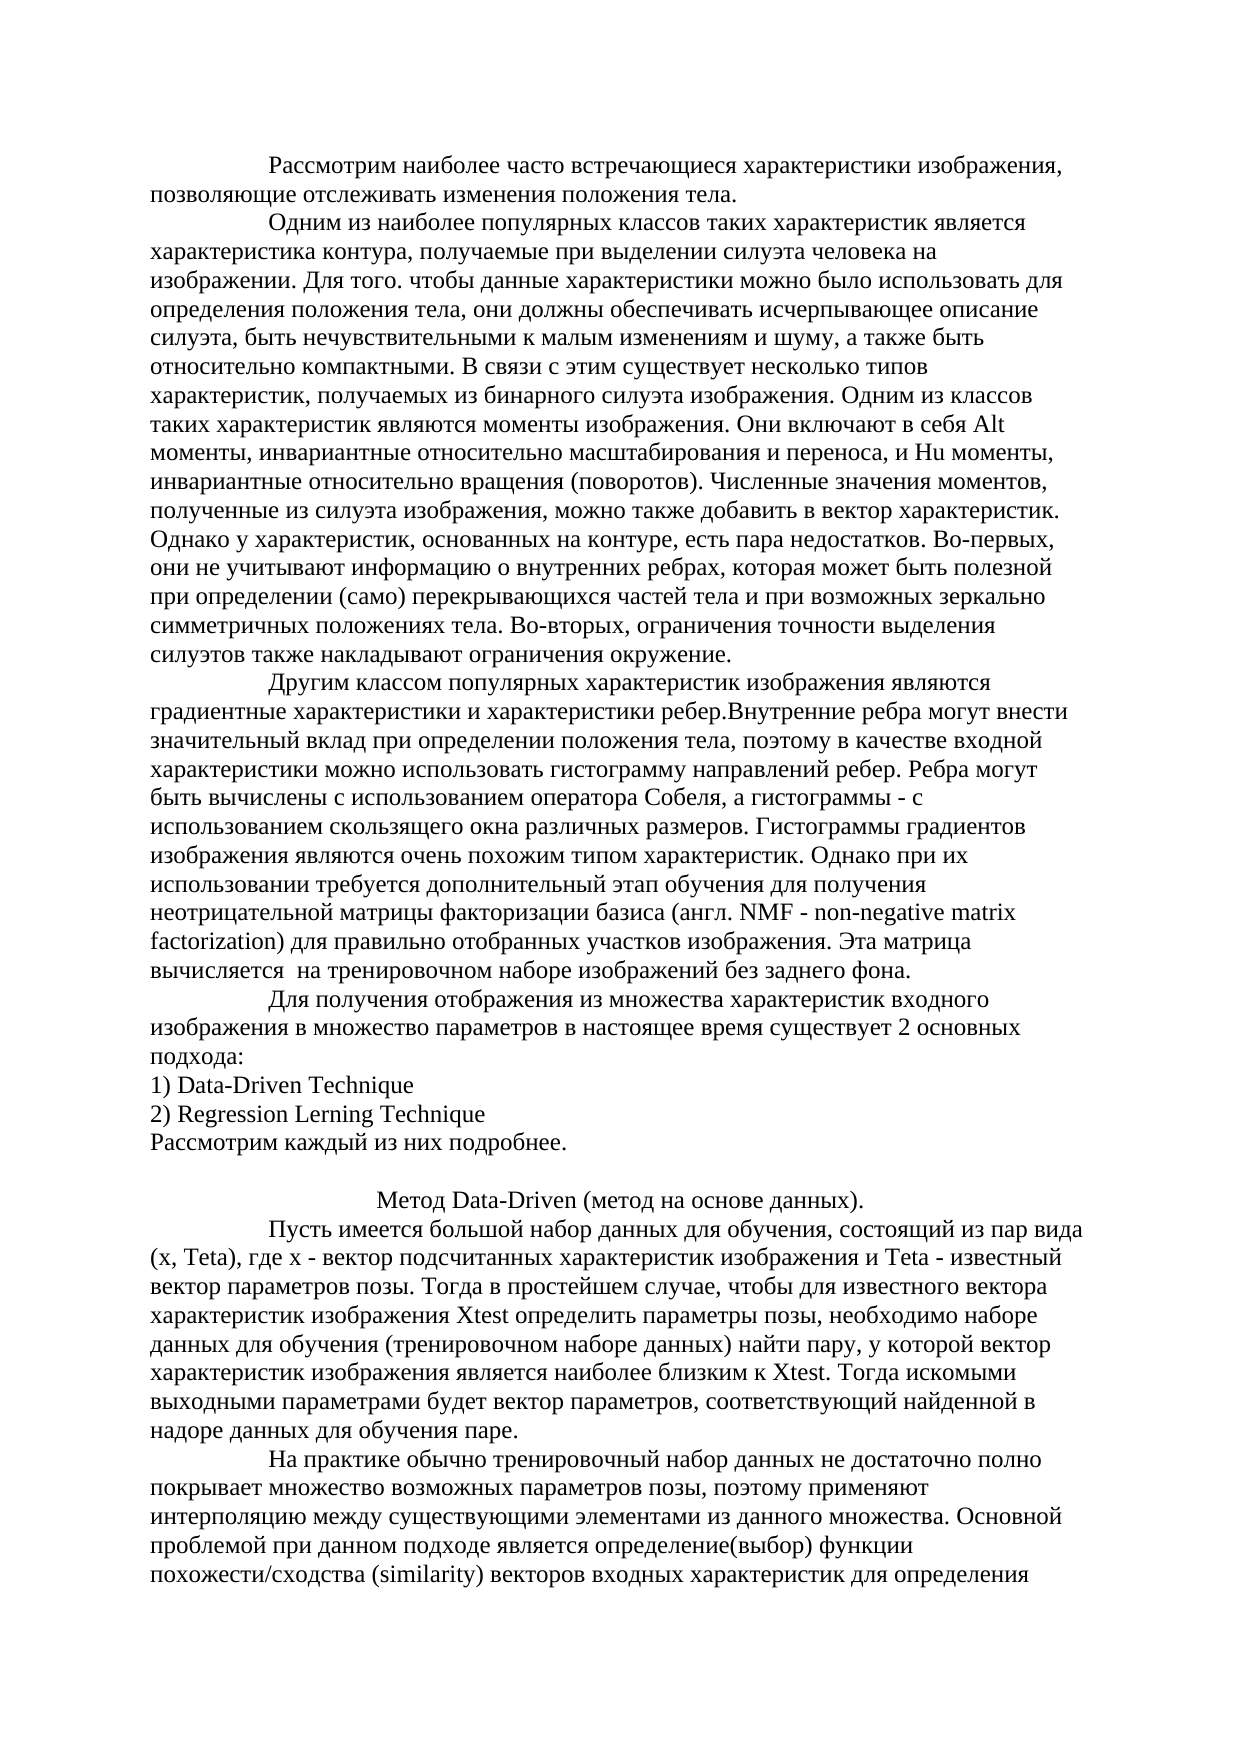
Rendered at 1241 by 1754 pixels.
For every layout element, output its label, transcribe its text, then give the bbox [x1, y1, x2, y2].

text 1) Data-Driven Technique [150, 1070, 1090, 1099]
text Другим классом популярных характеристик изображения являются градиентные характеристики и характеристики ребер.Внутренние ребра могут внести значительный вклад при определении положения тела, поэтому в качестве входной характеристики можно использовать гистограмму направлений ребер. Ребра могут быть вычислены с использованием оператора Собеля, а гистограммы - с использованием скользящего окна различных размеров. Гистограммы градиентов изображения являются очень похожим типом характеристик. Однако при их использовании требуется дополнительный этап обучения для получения неотрицательной матрицы факторизации базиса (англ. NMF - non-negative matrix factorization) для правильно отобранных участков изображения. Эта матрица вычисляется на тренировочном наборе изображений без заднего фона. [150, 667, 1090, 984]
text Одним из наиболее популярных классов таких характеристик является характеристика контура, получаемые при выделении силуэта человека на изображении. Для того. чтобы данные характеристики можно было использовать для определения положения тела, они должны обеспечивать исчерпывающее описание силуэта, быть нечувствительными к малым изменениям и шуму, а также быть относительно компактными. В связи с этим существует несколько типов характеристик, получаемых из бинарного силуэта изображения. Одним из классов таких характеристик являются моменты изображения. Они включают в себя Alt моменты, инвариантные относительно масштабирования и переноса, и Hu моменты, инвариантные относительно вращения (поворотов). Численные значения моментов, полученные из силуэта изображения, можно также добавить в вектор характеристик. Однако у характеристик, основанных на контуре, есть пара недостатков. Во-первых, они не учитывают информацию о внутренних ребрах, которая может быть полезной при определении (само) перекрывающихся частей тела и при возможных зеркально симметричных положениях тела. Во-вторых, ограничения точности выделения силуэтов также накладывают ограничения окружение. [150, 207, 1090, 667]
text Пусть имеется большой набор данных для обучения, состоящий из пар вида (x, Teta), где x - вектор подсчитанных характеристик изображения и Teta - известный вектор параметров позы. Тогда в простейшем случае, чтобы для известного вектора характеристик изображения Xtest определить параметры позы, необходимо наборе данных для обучения (тренировочном наборе данных) найти пару, у которой вектор характеристик изображения является наиболее близким к Xtest. Тогда искомыми выходными параметрами будет вектор параметров, соответствующий найденной в надоре данных для обучения паре. [150, 1214, 1090, 1444]
text Метод Data-Driven (метод на основе данных). [150, 1185, 1090, 1214]
text На практике обычно тренировочный набор данных не достаточно полно покрывает множество возможных параметров позы, поэтому применяют интерполяцию между существующими элементами из данного множества. Основной проблемой при данном подходе является определение(выбор) функции похожести/сходства (similarity) векторов входных характеристик для определения [150, 1444, 1090, 1587]
text 2) Regression Lerning Technique [150, 1099, 1090, 1127]
text Рассмотрим каждый из них подробнее. [150, 1127, 1090, 1156]
text Рассмотрим наиболее часто встречающиеся характеристики изображения, позволяющие отслеживать изменения положения тела. [150, 150, 1090, 207]
text Для получения отображения из множества характеристик входного изображения в множество параметров в настоящее время существует 2 основных подхода: [150, 984, 1090, 1070]
